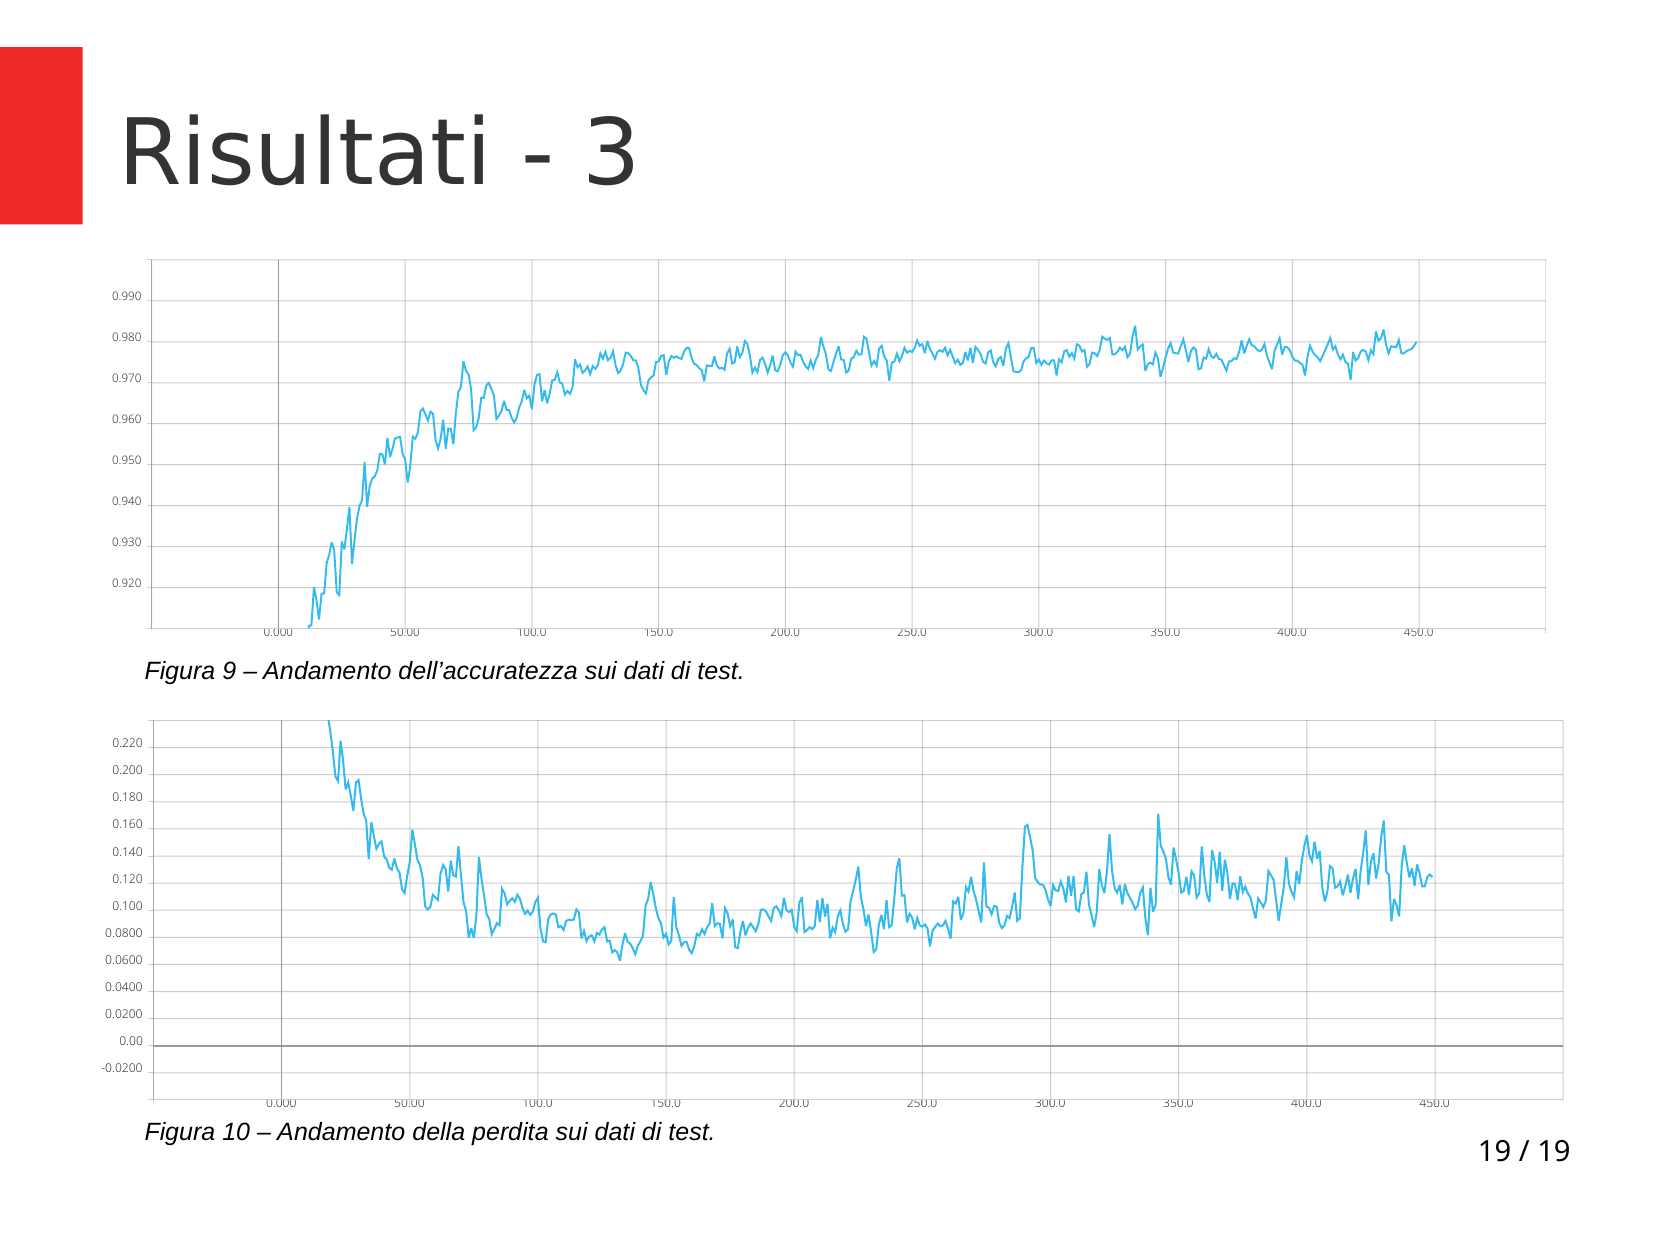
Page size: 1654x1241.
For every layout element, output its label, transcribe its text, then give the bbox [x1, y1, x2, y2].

picture [59, 720, 1564, 1123]
text_box Figura 9 – Andamento dell’accuratezza sui dati di test. [129, 649, 827, 721]
picture [84, 259, 1546, 651]
text_box Figura 10 – Andamento della perdita sui dati di test. [129, 1110, 804, 1182]
title Risultati - 3 [118, 49, 1571, 257]
